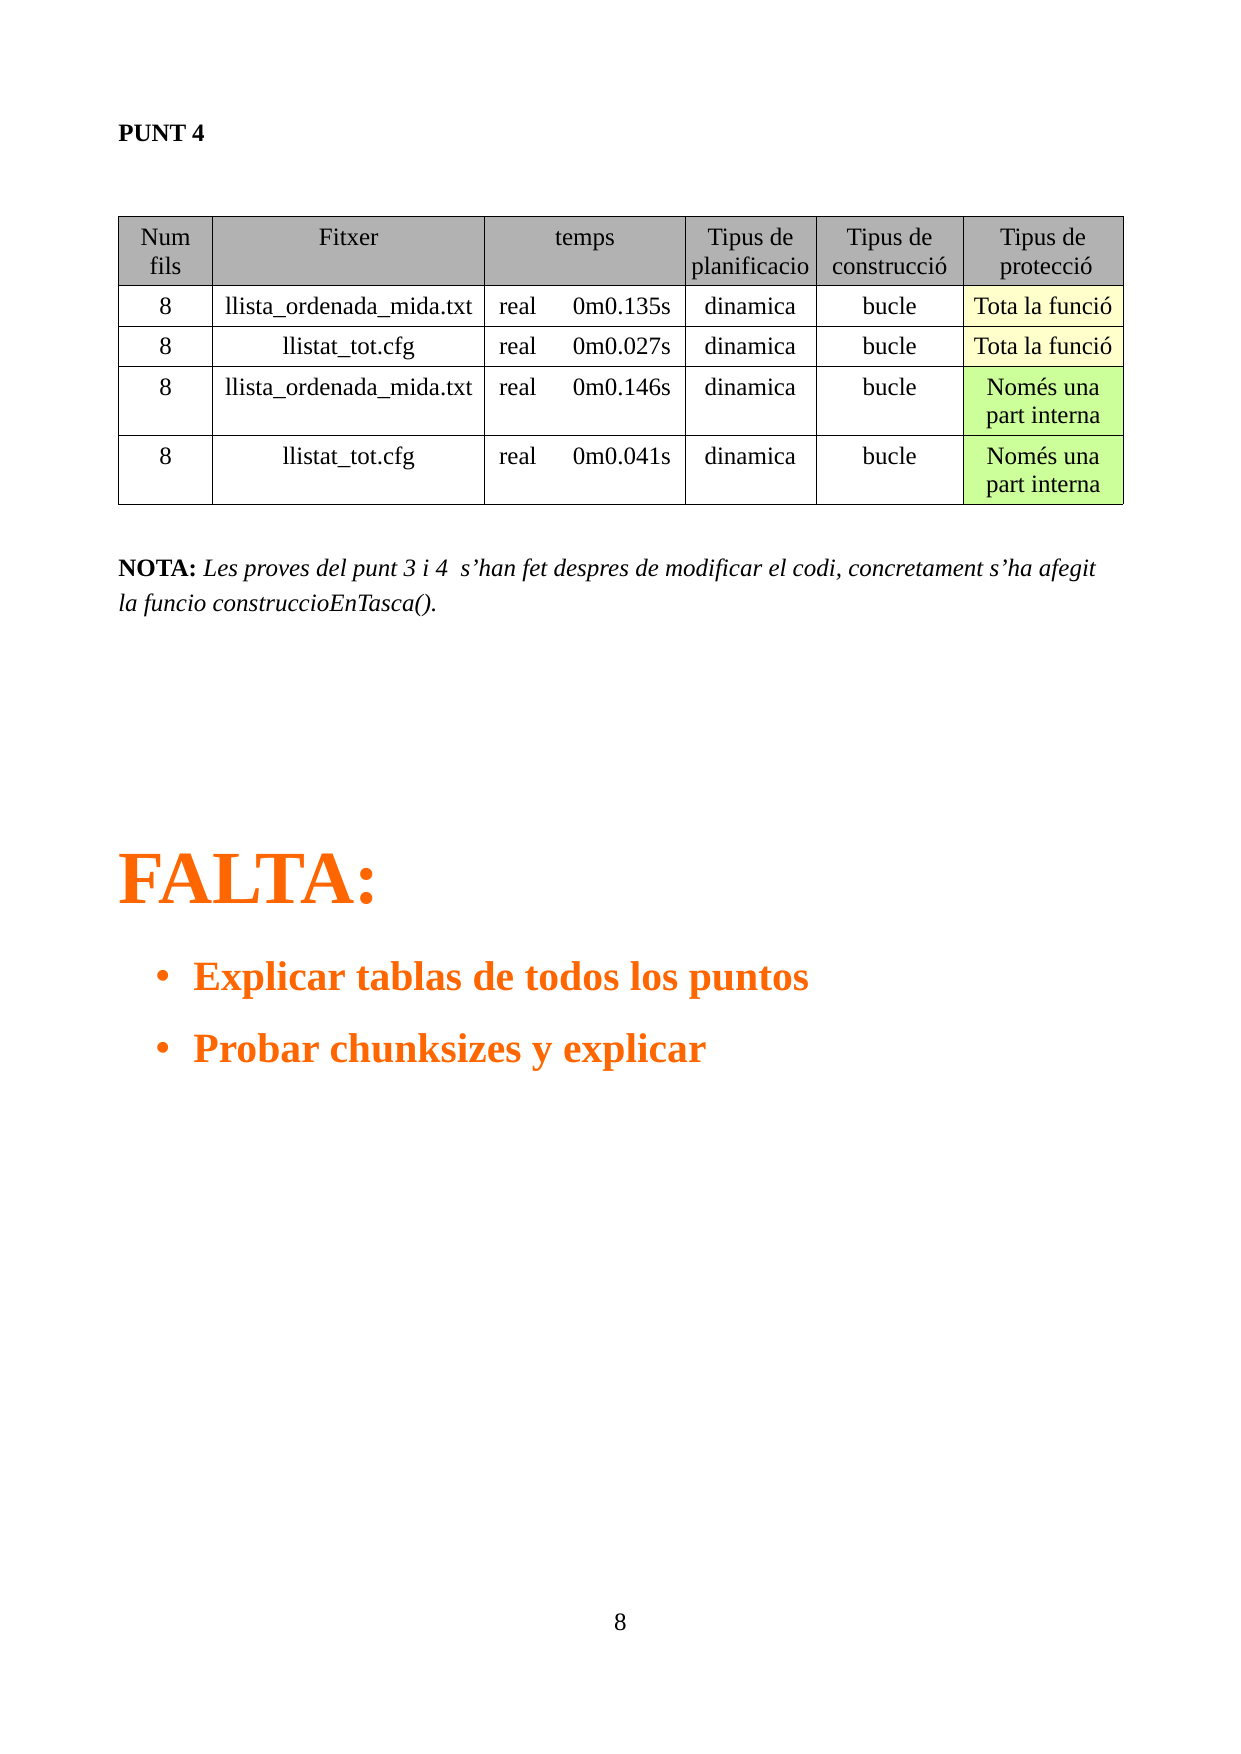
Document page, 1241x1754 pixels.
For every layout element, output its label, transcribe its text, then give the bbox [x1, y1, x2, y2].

table_cell llista_ordenada_mida.txt [213, 367, 484, 435]
table_cell 8 [119, 286, 212, 326]
table_cell Tota la funció [964, 327, 1123, 366]
table_cell Només una part interna [964, 367, 1123, 435]
table_cell real 0m0.027s [485, 327, 685, 366]
list Explicar tablas de todos los puntos [156, 951, 1122, 999]
table_cell llista_ordenada_mida.txt [213, 286, 484, 326]
text NOTA: Les proves del punt 3 i 4 s’han fet despres de modificar el codi, concretament s’ha afegit la funcio construccioEnTasca(). [118, 553, 1122, 616]
table_cell bucle [817, 367, 963, 435]
table_cell real 0m0.135s [485, 286, 685, 326]
table_header Tipus de protecció [964, 217, 1123, 285]
table_header temps [485, 217, 685, 285]
table_cell llistat_tot.cfg [213, 327, 484, 366]
table_cell real 0m0.041s [485, 436, 685, 504]
table_cell bucle [817, 436, 963, 504]
table_cell Tota la funció [964, 286, 1123, 326]
table_cell dinamica [686, 286, 816, 326]
table_header Tipus de planificacio [686, 217, 816, 285]
table_cell bucle [817, 327, 963, 366]
table_cell dinamica [686, 367, 816, 435]
table_header Tipus de construcció [817, 217, 963, 285]
table_cell dinamica [686, 436, 816, 504]
table_cell real 0m0.146s [485, 367, 685, 435]
table_cell bucle [817, 286, 963, 326]
table_header Fitxer [213, 217, 484, 285]
table_cell 8 [119, 327, 212, 366]
table_cell llistat_tot.cfg [213, 436, 484, 504]
text FALTA: [118, 833, 1122, 919]
table_cell Només una part interna [964, 436, 1123, 504]
table_cell 8 [119, 367, 212, 435]
table_header Num fils [119, 217, 212, 285]
table_cell dinamica [686, 327, 816, 366]
text PUNT 4 [118, 118, 1122, 147]
list Probar chunksizes y explicar [156, 1023, 1122, 1071]
table_cell 8 [119, 436, 212, 504]
